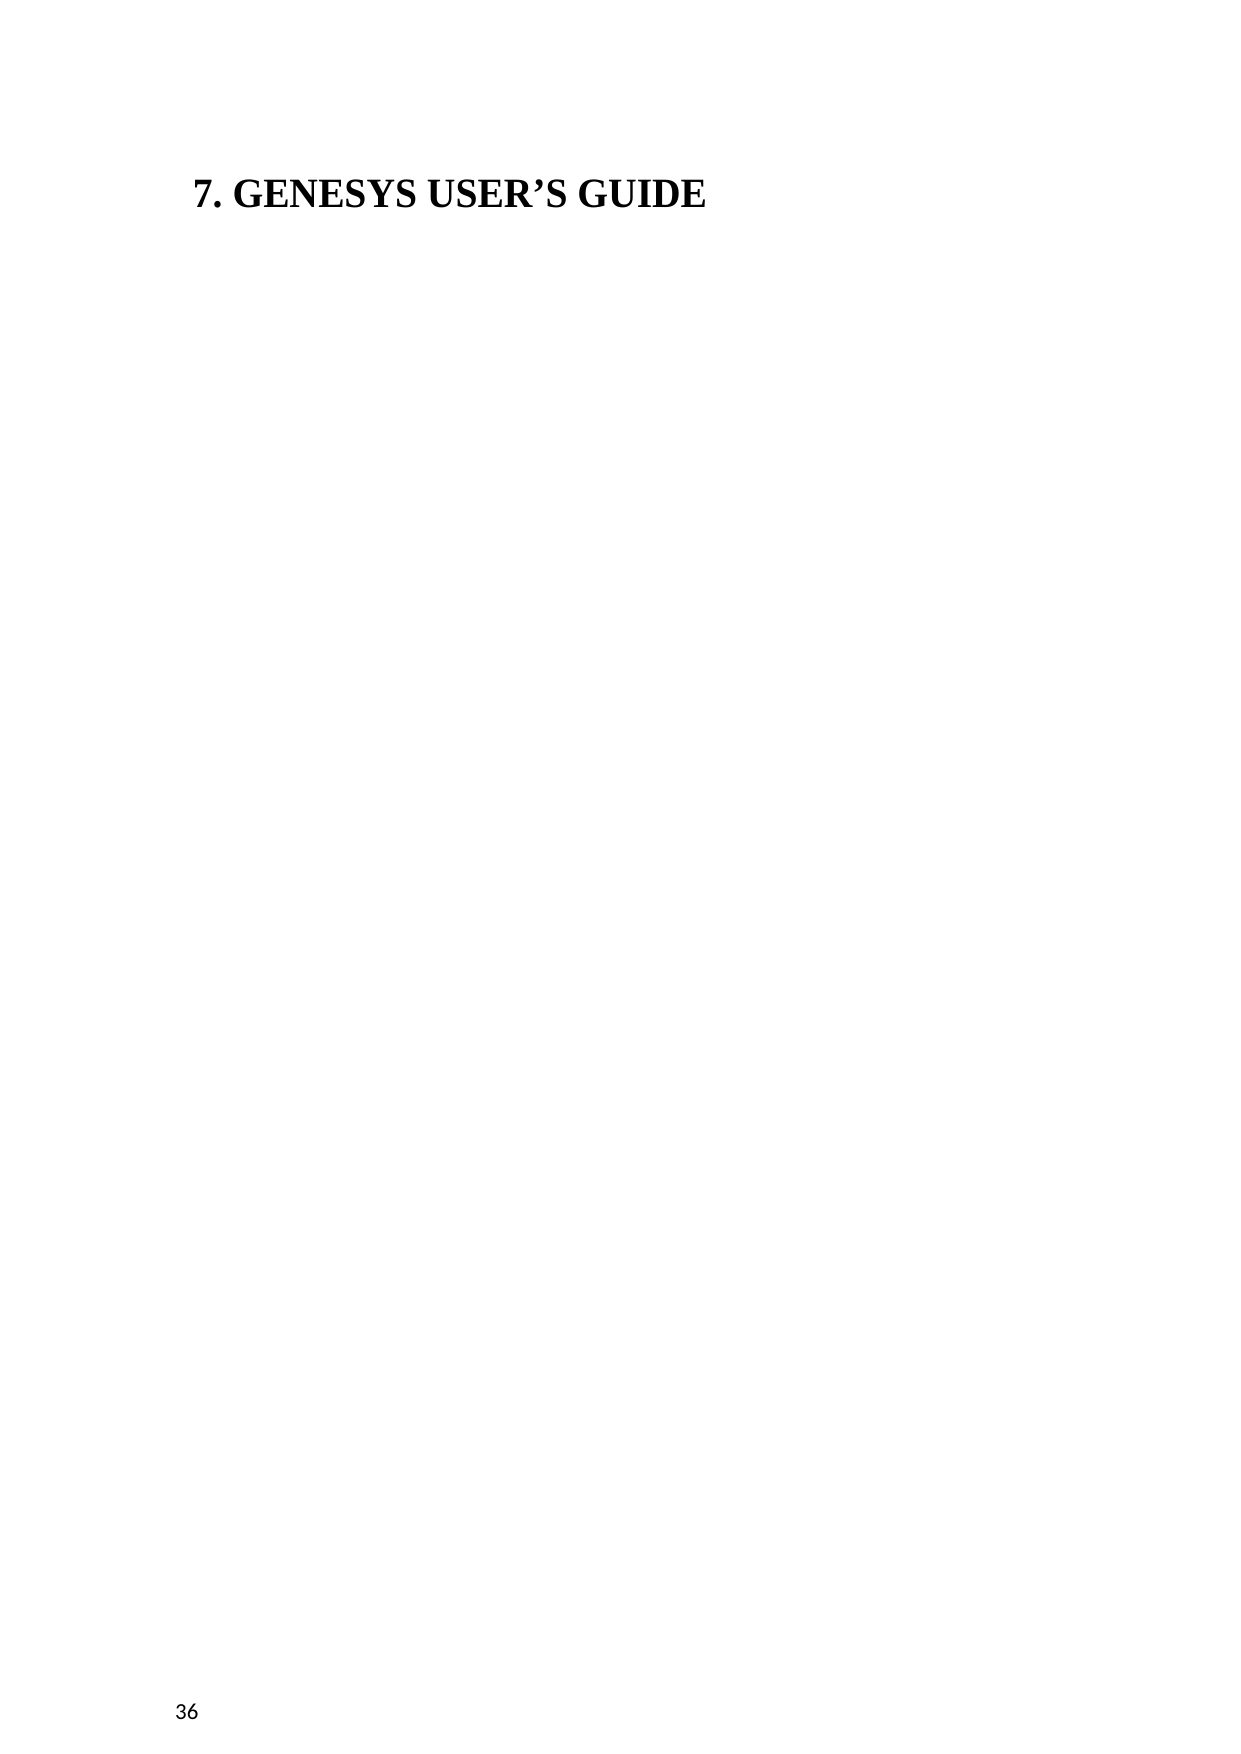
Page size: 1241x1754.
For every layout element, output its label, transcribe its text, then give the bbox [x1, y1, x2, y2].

text 7. GENESYS USER’S GUIDE [175, 168, 1065, 216]
